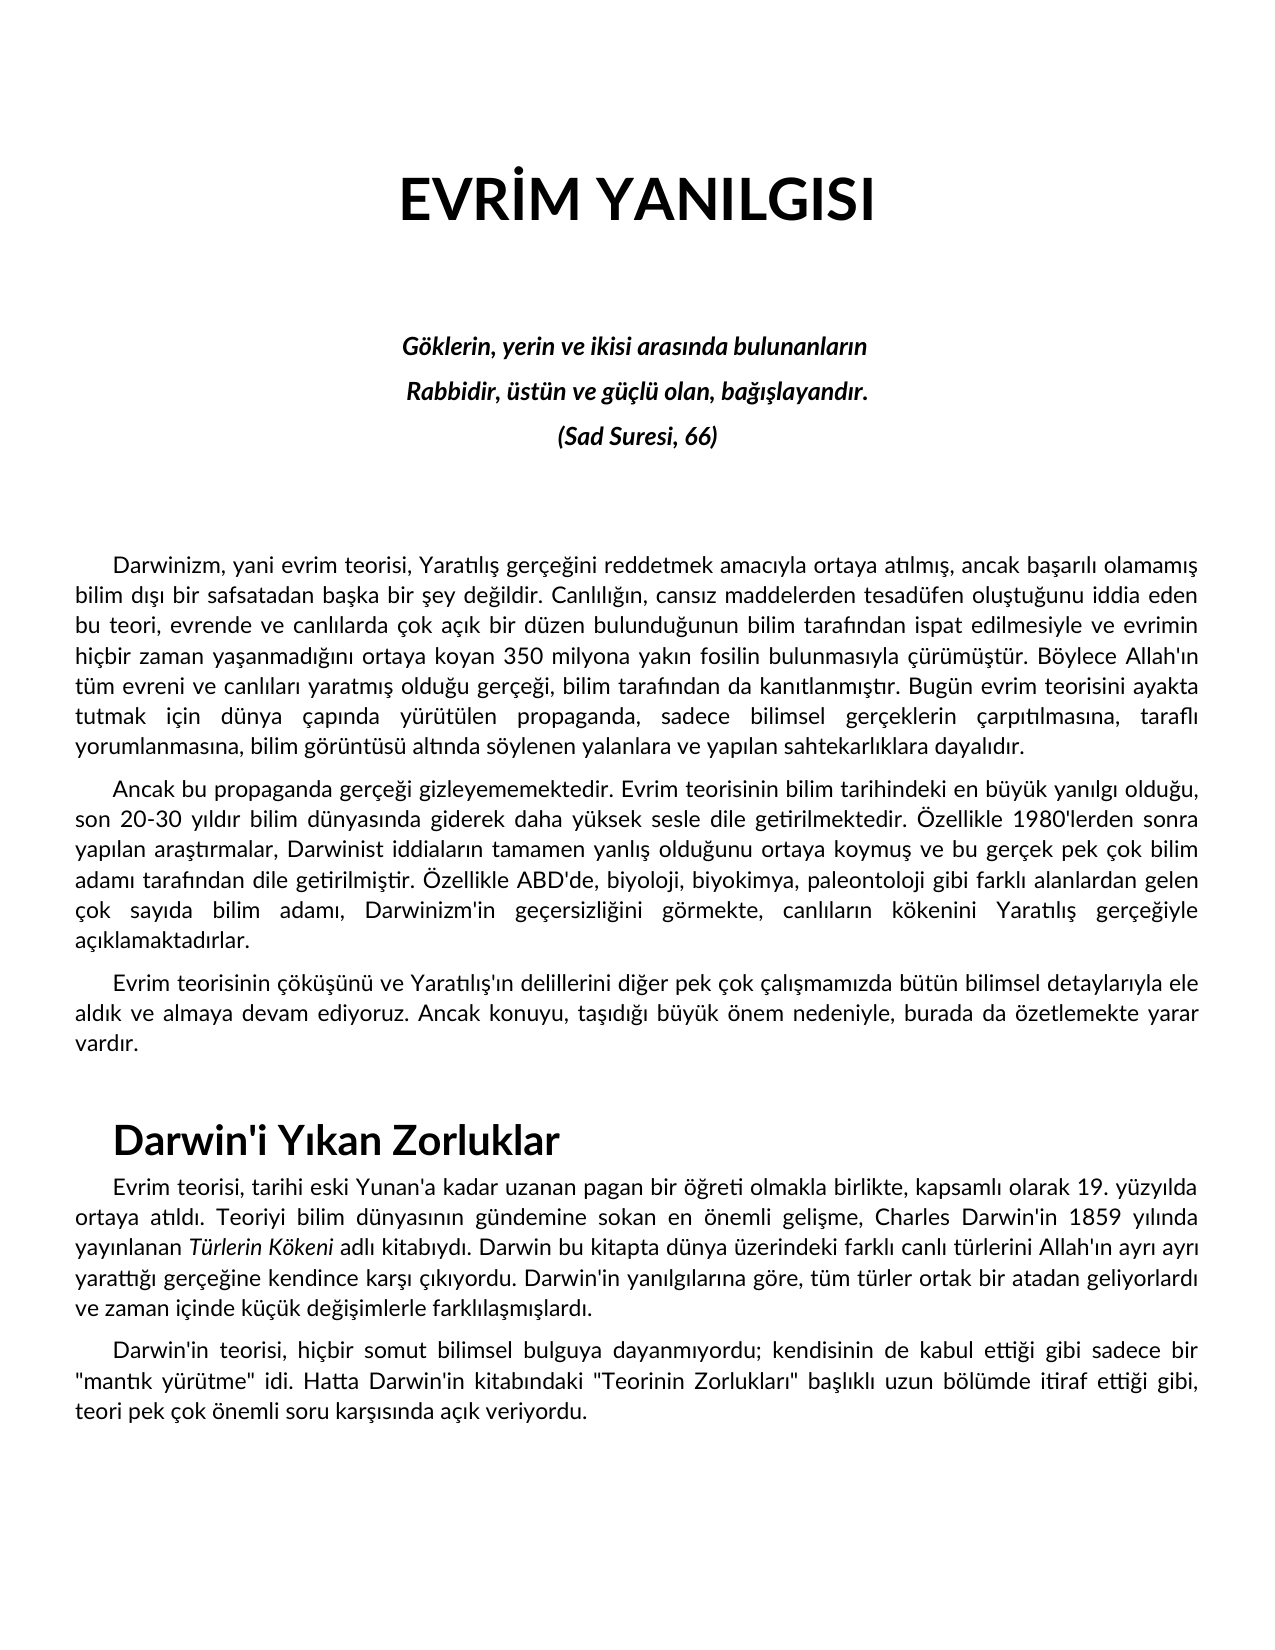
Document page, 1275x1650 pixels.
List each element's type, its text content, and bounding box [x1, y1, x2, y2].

text Ancak bu propaganda gerçeği gizleyememektedir. Evrim teorisinin bilim tarihindeki en büyük yanılgı olduğu, son 20-30 yıldır bilim dünyasında giderek daha yüksek sesle dile getirilmektedir. Özellikle 1980'lerden sonra yapılan araştırmalar, Darwinist iddiaların tamamen yanlış olduğunu ortaya koymuş ve bu gerçek pek çok bilim adamı tarafından dile getirilmiştir. Özellikle ABD'de, biyoloji, biyokimya, paleontoloji gibi farklı alanlardan gelen çok sayıda bilim adamı, Darwinizm'in geçersizliğini görmekte, canlıların kökenini Yaratılış gerçeğiyle açıklamaktadırlar. [75, 775, 1200, 953]
text Göklerin, yerin ve ikisi arasında bulunanların Rabbidir, üstün ve güçlü olan, bağışlayandır. (Sad Suresi, 66) [75, 330, 1200, 450]
subtitle Darwin'i Yıkan Zorluklar [112, 1114, 1200, 1164]
text Evrim teorisi, tarihi eski Yunan'a kadar uzanan pagan bir öğreti olmakla birlikte, kapsamlı olarak 19. yüzyılda ortaya atıldı. Teoriyi bilim dünyasının gündemine sokan en önemli gelişme, Charles Darwin'in 1859 yılında yayınlanan Türlerin Kökeni adlı kitabıydı. Darwin bu kitapta dünya üzerindeki farklı canlı türlerini Allah'ın ayrı ayrı yarattığı gerçeğine kendince karşı çıkıyordu. Darwin'in yanılgılarına göre, tüm türler ortak bir atadan geliyorlardı ve zaman içinde küçük değişimlerle farklılaşmışlardı. [75, 1173, 1200, 1321]
text Evrim teorisinin çöküşünü ve Yaratılış'ın delillerini diğer pek çok çalışmamızda bütün bilimsel detaylarıyla ele aldık ve almaya devam ediyoruz. Ancak konuyu, taşıdığı büyük önem nedeniyle, burada da özetlemekte yarar vardır. [75, 968, 1200, 1056]
text Darwin'in teorisi, hiçbir somut bilimsel bulguya dayanmıyordu; kendisinin de kabul ettiği gibi sadece bir "mantık yürütme" idi. Hatta Darwin'in kitabındaki "Teorinin Zorlukları" başlıklı uzun bölümde itiraf ettiği gibi, teori pek çok önemli soru karşısında açık veriyordu. [75, 1336, 1200, 1424]
subtitle EVRİM YANILGISI [75, 162, 1200, 232]
text Darwinizm, yani evrim teorisi, Yaratılış gerçeğini reddetmek amacıyla ortaya atılmış, ancak başarılı olamamış bilim dışı bir safsatadan başka bir şey değildir. Canlılığın, cansız maddelerden tesadüfen oluştuğunu iddia eden bu teori, evrende ve canlılarda çok açık bir düzen bulunduğunun bilim tarafından ispat edilmesiyle ve evrimin hiçbir zaman yaşanmadığını ortaya koyan 350 milyona yakın fosilin bulunmasıyla çürümüştür. Böylece Allah'ın tüm evreni ve canlıları yaratmış olduğu gerçeği, bilim tarafından da kanıtlanmıştır. Bugün evrim teorisini ayakta tutmak için dünya çapında yürütülen propaganda, sadece bilimsel gerçeklerin çarpıtılmasına, taraflı yorumlanmasına, bilim görüntüsü altında söylenen yalanlara ve yapılan sahtekarlıklara dayalıdır. [75, 551, 1200, 759]
